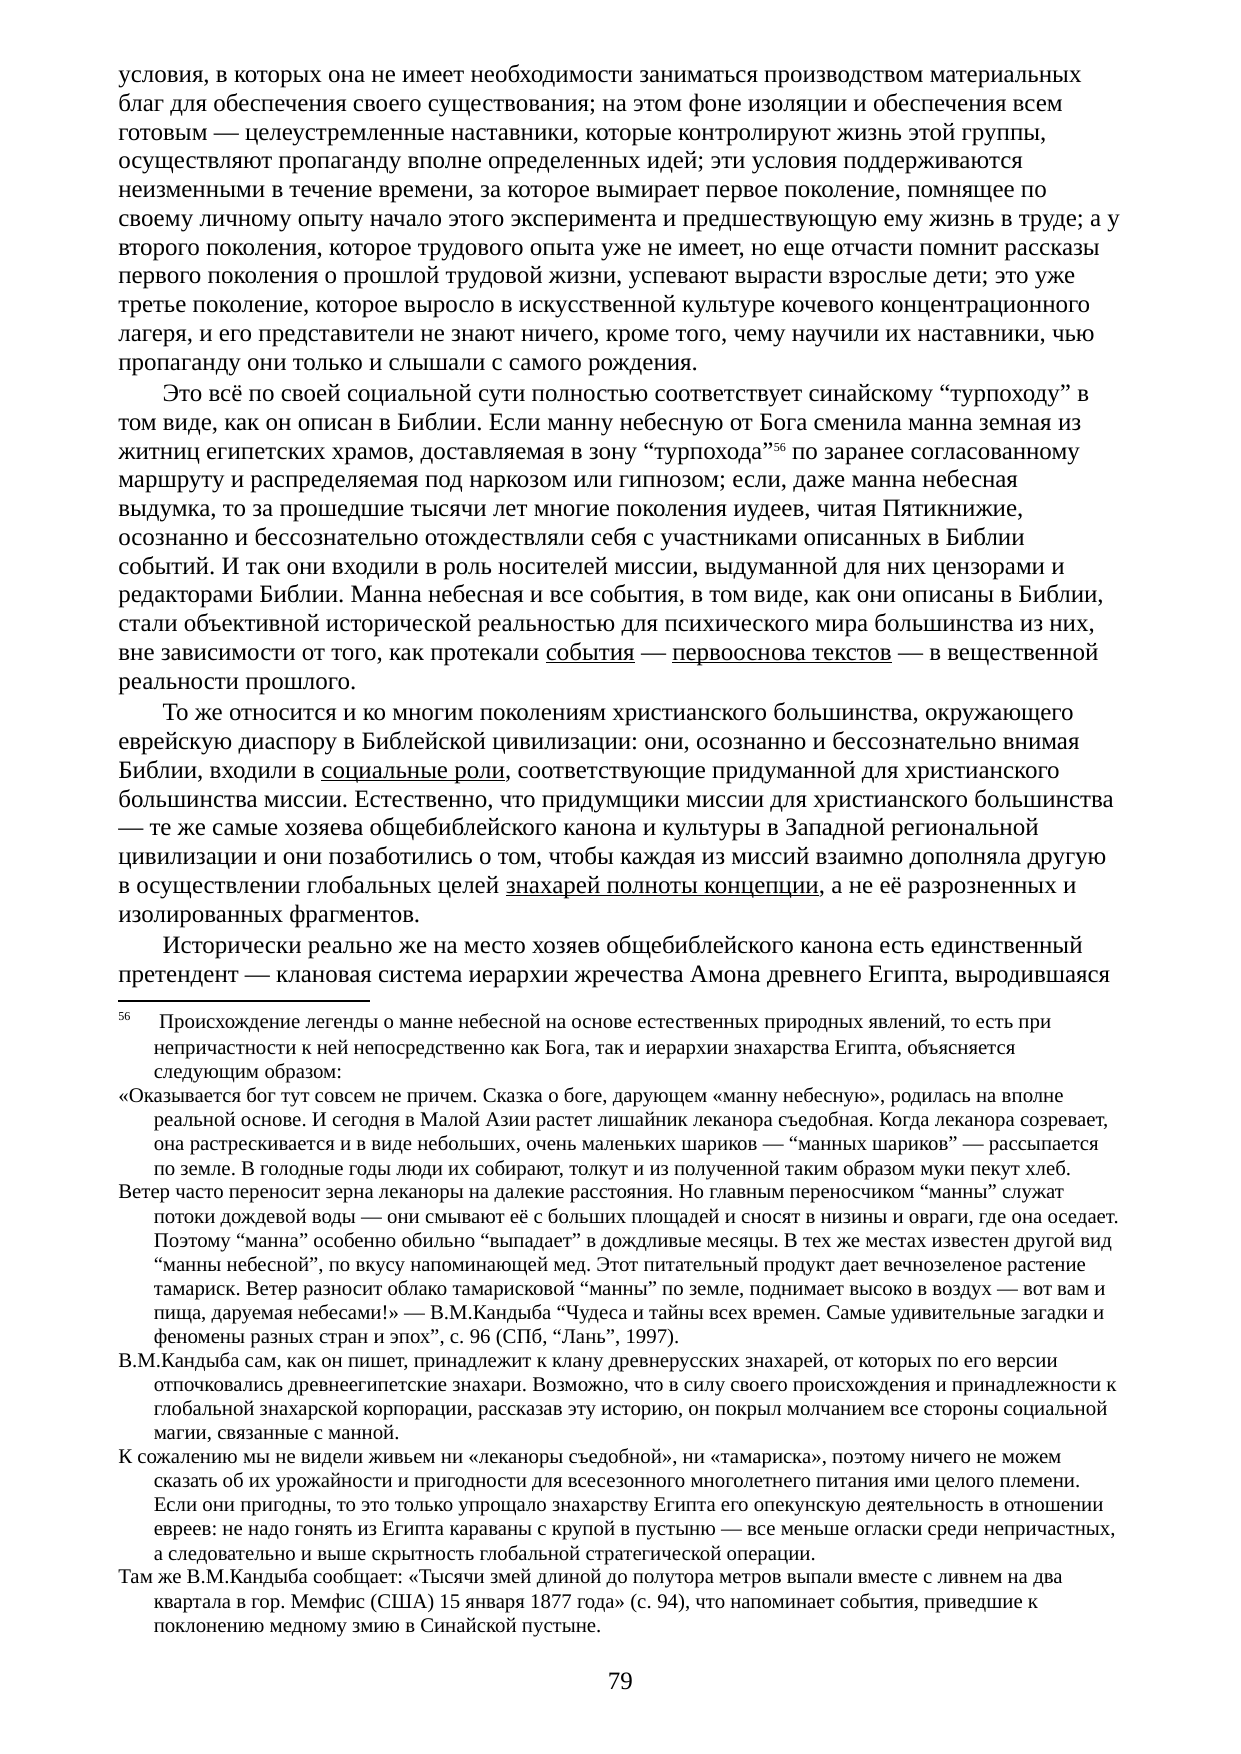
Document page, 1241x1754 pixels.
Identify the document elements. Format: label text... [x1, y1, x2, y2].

text Там же В.М.Кандыба сообщает: «Тысячи змей длиной до полутора метров выпали вместе с ливнем на два квартала в гор. Мемфис (США) 15 января 1877 года» (с. 94), что напоминает события, приведшие к поклонению медному змию в Синайской пустыне. [118, 1564, 1122, 1637]
text Это всё по своей социальной сути полностью соответствует синайскому “турпоходу” в том виде, как он описан в Библии. Если манну небесную от Бога сменила манна земная из житниц египетских храмов, доставляемая в зону “турпохода” по заранее согласованному маршруту и распределяемая под наркозом или гипнозом; если, даже манна небесная выдумка, то за прошедшие тысячи лет многие поколения иудеев, читая Пятикнижие, осознанно и бессознательно отождествляли себя с участниками описанных в Библии событий. И так они входили в роль носителей миссии, выдуманной для них цензорами и редакторами Библии. Манна небесная и все события, в том виде, как они описаны в Библии, стали объективной исторической реальностью для психического мира большинства из них, вне зависимости от того, как протекали события — первооснова текстов — в вещественной реальности прошлого. [118, 378, 1122, 694]
text условия, в которых она не имеет необходимости заниматься производством материальных благ для обеспечения своего существования; на этом фоне изоляции и обеспечения всем готовым — целеустремленные наставники, которые контролируют жизнь этой группы, осуществляют пропаганду вполне определенных идей; эти условия поддерживаются неизменными в течение времени, за которое вымирает первое поколение, помнящее по своему личному опыту начало этого эксперимента и предшествующую ему жизнь в труде; а у второго поколения, которое трудового опыта уже не имеет, но еще отчасти помнит рассказы первого поколения о прошлой трудовой жизни, успевают вырасти взрослые дети; это уже третье поколение, которое выросло в искусственной культуре кочевого концентрационного лагеря, и его представители не знают ничего, кроме того, чему научили их наставники, чью пропаганду они только и слышали с самого рождения. [118, 59, 1122, 375]
text Происхождение легенды о манне небесной на основе естественных природных явлений, то есть при непричастности к ней непосредственно как Бога, так и иерархии знахарства Египта, объясняется следующим образом: [118, 1007, 1122, 1083]
text В.М.Кандыба сам, как он пишет, принадлежит к клану древнерусских знахарей, от которых по его версии отпочковались древнеегипетские знахари. Возможно, что в силу своего происхождения и принадлежности к глобальной знахарской корпорации, рассказав эту историю, он покрыл молчанием все стороны социальной магии, связанные с манной. [118, 1348, 1122, 1444]
text «Оказывается бог тут совсем не причем. Сказка о боге, дарующем «манну небесную», родилась на вполне реальной основе. И сегодня в Малой Азии растет лишайник леканора съедобная. Когда леканора созревает, она растрескивается и в виде небольших, очень маленьких шариков — “манных шариков” — рассыпается по земле. В голодные годы люди их собирают, толкут и из полученной таким образом муки пекут хлеб. [118, 1083, 1122, 1179]
text Ветер часто переносит зерна леканоры на далекие расстояния. Но главным переносчиком “манны” служат потоки дождевой воды — они смывают её с больших площадей и сносят в низины и овраги, где она оседает. Поэтому “манна” особенно обильно “выпадает” в дождливые месяцы. В тех же местах известен другой вид “манны небесной”, по вкусу напоминающей мед. Этот питательный продукт дает вечнозеленое растение тамариск. Ветер разносит облако тамарисковой “манны” по земле, поднимает высоко в воздух — вот вам и пища, даруемая небесами!» — В.М.Кандыба “Чудеса и тайны всех времен. Самые удивительные загадки и феномены разных стран и эпох”, с. 96 (СПб, “Лань”, 1997). [118, 1179, 1122, 1348]
text К сожалению мы не видели живьем ни «леканоры съедобной», ни «тамариска», поэтому ничего не можем сказать об их урожайности и пригодности для всесезонного многолетнего питания ими целого племени. Если они пригодны, то это только упрощало знахарству Египта его опекунскую деятельность в отношении евреев: не надо гонять из Египта караваны с крупой в пустыню — все меньше огласки среди непричастных, а следовательно и выше скрытность глобальной стратегической операции. [118, 1444, 1122, 1564]
text То же относится и ко многим поколениям христианского большинства, окружающего еврейскую диаспору в Библейской цивилизации: они, осознанно и бессознательно внимая Библии, входили в социальные роли, соответствующие придуманной для христианского большинства миссии. Естественно, что придумщики миссии для христианского большинства — те же самые хозяева общебиблейского канона и культуры в Западной региональной цивилизации и они позаботились о том, чтобы каждая из миссий взаимно дополняла другую в осуществлении глобальных целей знахарей полноты концепции, а не её разрозненных и изолированных фрагментов. [118, 697, 1122, 927]
text Исторически реально же на место хозяев общебиблейского канона есть единственный претендент — клановая система иерархии жречества Амона древнего Египта, выродившаяся [118, 930, 1122, 988]
